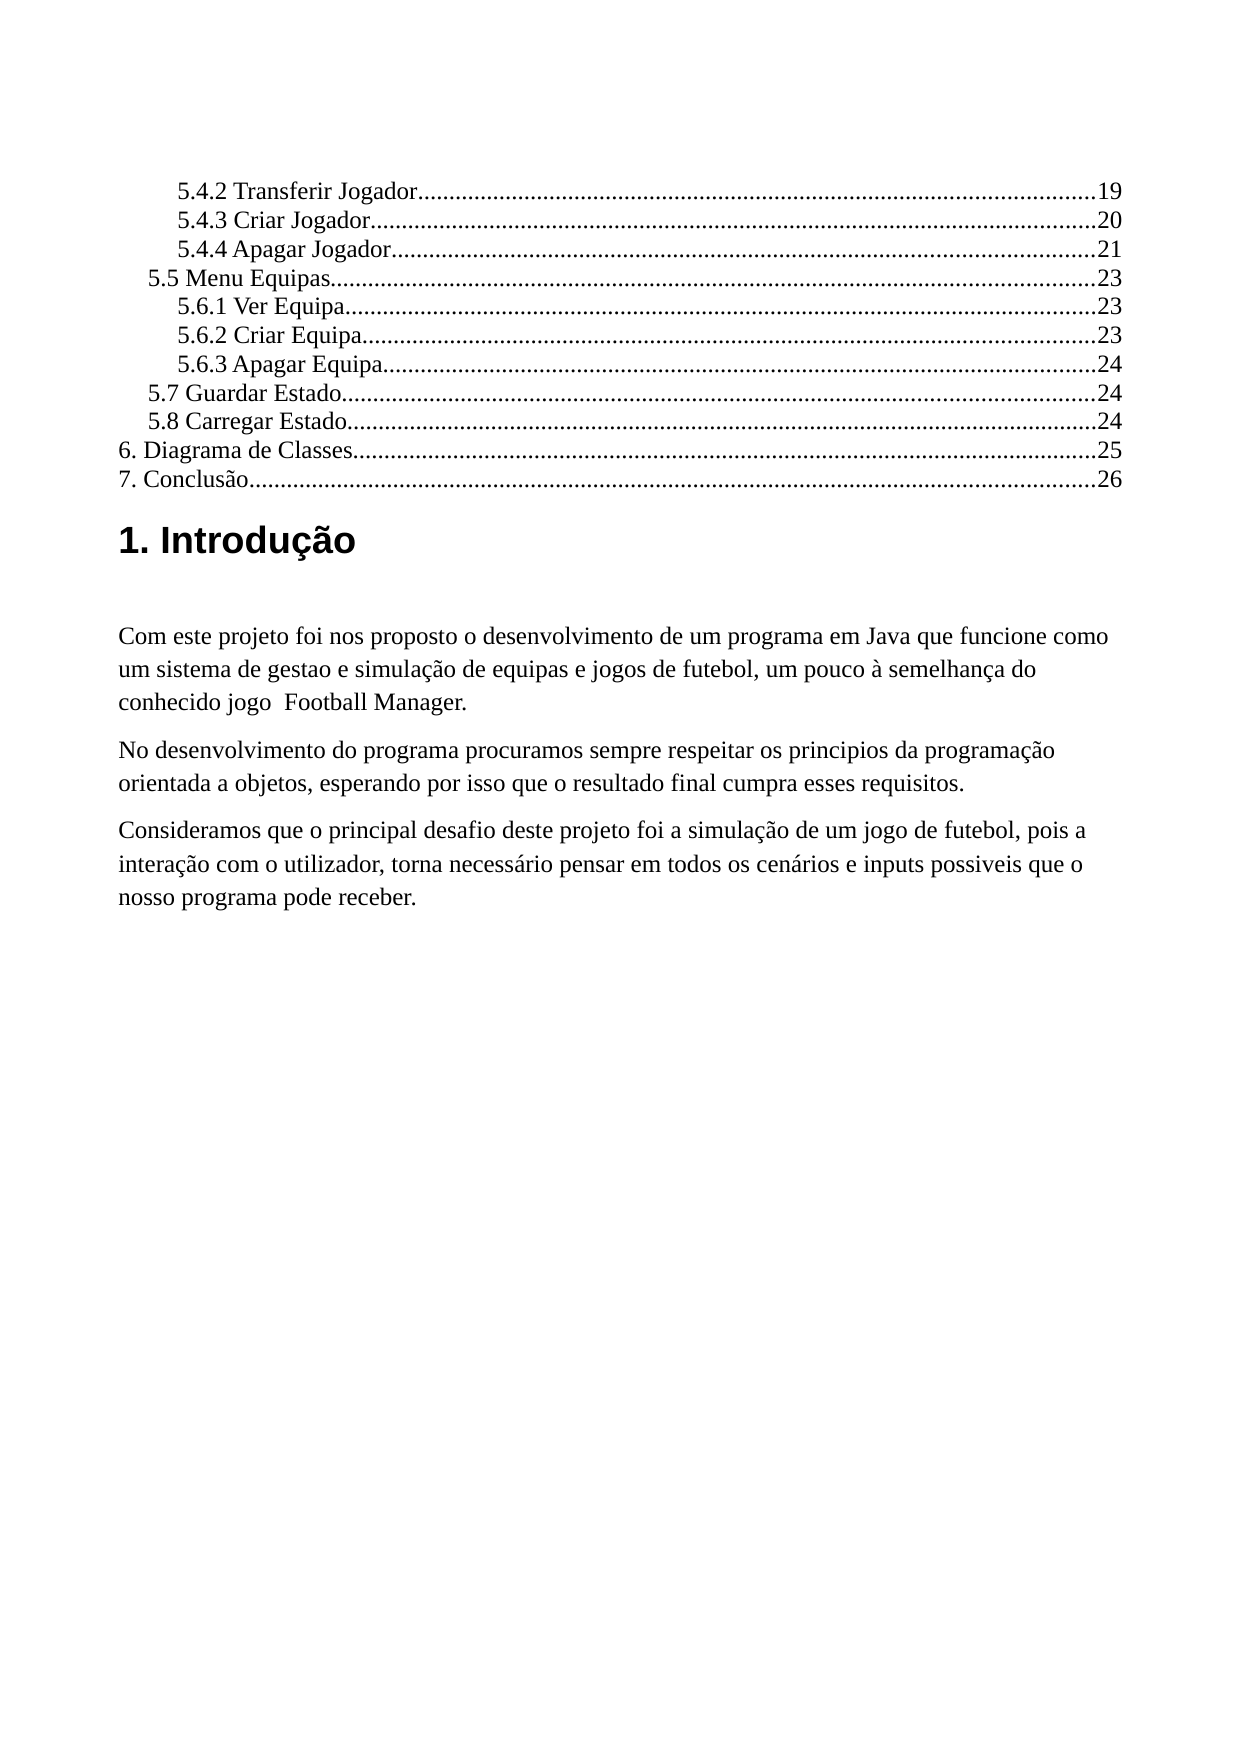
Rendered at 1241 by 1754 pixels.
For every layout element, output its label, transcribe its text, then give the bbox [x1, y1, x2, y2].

text 7. Conclusão 26 [118, 464, 1122, 493]
text 5.8 Carregar Estado 24 [148, 406, 1122, 435]
text 5.6.3 Apagar Equipa 24 [177, 349, 1122, 378]
text 5.4.4 Apagar Jogador 21 [177, 234, 1122, 263]
subtitle 1. Introdução [118, 518, 1122, 561]
text 5.7 Guardar Estado 24 [148, 378, 1122, 406]
text 6. Diagrama de Classes 25 [118, 435, 1122, 464]
text 5.5 Menu Equipas 23 [148, 263, 1122, 291]
text 5.6.1 Ver Equipa 23 [177, 291, 1122, 320]
text Com este projeto foi nos proposto o desenvolvimento de um programa em Java que funcione como um sistema de gestao e simulação de equipas e jogos de futebol, um pouco à semelhança do conhecido jogo Football Manager. [118, 621, 1122, 716]
text 5.4.2 Transferir Jogador 19 [177, 176, 1122, 205]
text No desenvolvimento do programa procuramos sempre respeitar os principios da programação orientada a objetos, esperando por isso que o resultado final cumpra esses requisitos. [118, 735, 1122, 797]
text Consideramos que o principal desafio deste projeto foi a simulação de um jogo de futebol, pois a interação com o utilizador, torna necessário pensar em todos os cenários e inputs possiveis que o nosso programa pode receber. [118, 816, 1122, 910]
text 5.4.3 Criar Jogador 20 [177, 205, 1122, 234]
text 5.6.2 Criar Equipa 23 [177, 320, 1122, 349]
